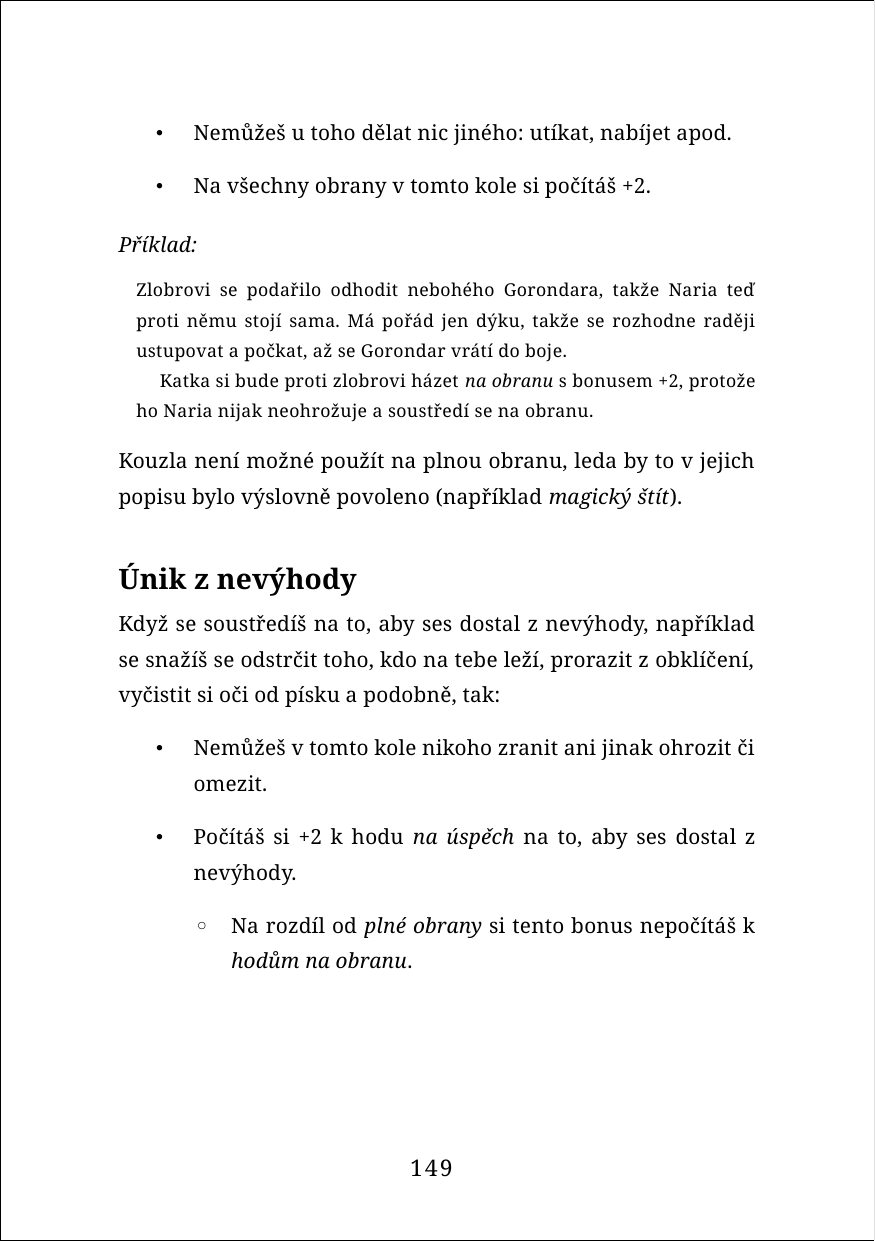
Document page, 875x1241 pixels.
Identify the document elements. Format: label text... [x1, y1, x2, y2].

text Zlobrovi se podařilo odhodit nebohého Gorondara, takže Naria teď proti němu stojí sama. Má pořád jen dýku, takže se rozhodne raději ustupovat a počkat, až se Gorondar vrátí do boje. Katka si bude proti zlobrovi házet na obranu s bonusem +2, protože ho Naria nijak neohrožuje a soustředí se na obranu. [136, 278, 756, 423]
list Nemůžeš v tomto kole nikoho zranit ani jinak ohrozit či omezit. [156, 733, 756, 797]
subtitle Únik z nevýhody [118, 559, 756, 597]
list Na rozdíl od plné obrany si tento bonus nepočítáš k hodům na obranu. [193, 911, 756, 975]
text Kouzla není možné použít na plnou obranu, leda by to v jejich popisu bylo výslovně povoleno (například magický štít). [118, 447, 756, 511]
text Když se soustředíš na to, aby ses dostal z nevýhody, například se snažíš se odstrčit toho, kdo na tebe leží, prorazit z obklíčení, vyčistit si oči od písku a podobně, tak: [118, 609, 756, 709]
list Na všechny obrany v tomto kole si počítáš +2. [156, 171, 756, 200]
text Příklad: [118, 231, 756, 259]
list Počítáš si +2 k hodu na úspěch na to, aby ses dostal z nevýhody. [156, 822, 756, 886]
list Nemůžeš u toho dělat nic jiného: utíkat, nabíjet apod. [156, 118, 756, 147]
